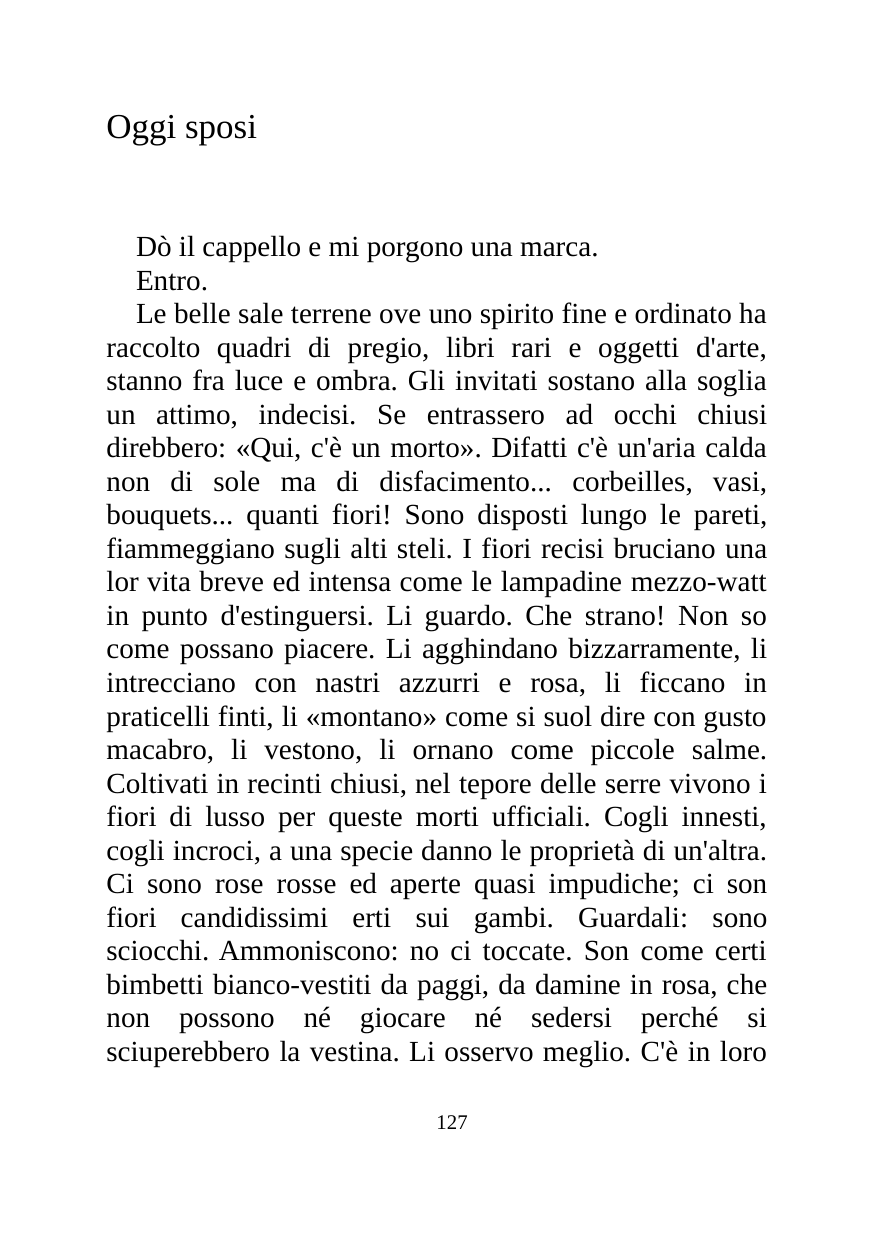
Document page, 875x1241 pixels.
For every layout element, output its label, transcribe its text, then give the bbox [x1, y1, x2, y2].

text Le belle sale terrene ove uno spirito fine e ordinato ha raccolto quadri di pregio, libri rari e oggetti d'arte, stanno fra luce e ombra. Gli invitati sostano alla soglia un attimo, indecisi. Se entrassero ad occhi chiusi direbbero: «Qui, c'è un morto». Difatti c'è un'aria calda non di sole ma di disfacimento... corbeilles, vasi, bouquets... quanti fiori! Sono disposti lungo le pareti, fiammeggiano sugli alti steli. I fiori recisi bruciano una lor vita breve ed intensa come le lampadine mezzo-watt in punto d'estinguersi. Li guardo. Che strano! Non so come possano piacere. Li agghindano bizzarramente, li intrecciano con nastri azzurri e rosa, li ficcano in praticelli finti, li «montano» come si suol dire con gusto macabro, li vestono, li ornano come piccole salme. Coltivati in recinti chiusi, nel tepore delle serre vivono i fiori di lusso per queste morti ufficiali. Cogli innesti, cogli incroci, a una specie danno le proprietà di un'altra. Ci sono rose rosse ed aperte quasi impudiche; ci son fiori candidissimi erti sui gambi. Guardali: sono sciocchi. Ammoniscono: no ci toccate. Son come certi bimbetti bianco-vestiti da paggi, da damine in rosa, che non possono né giocare né sedersi perché si sciuperebbero la vestina. Li osservo meglio. C'è in loro [106, 296, 768, 1068]
text Entro. [106, 263, 768, 296]
subtitle Oggi sposi [106, 106, 768, 146]
text Dò il cappello e mi porgono una marca. [106, 229, 768, 263]
